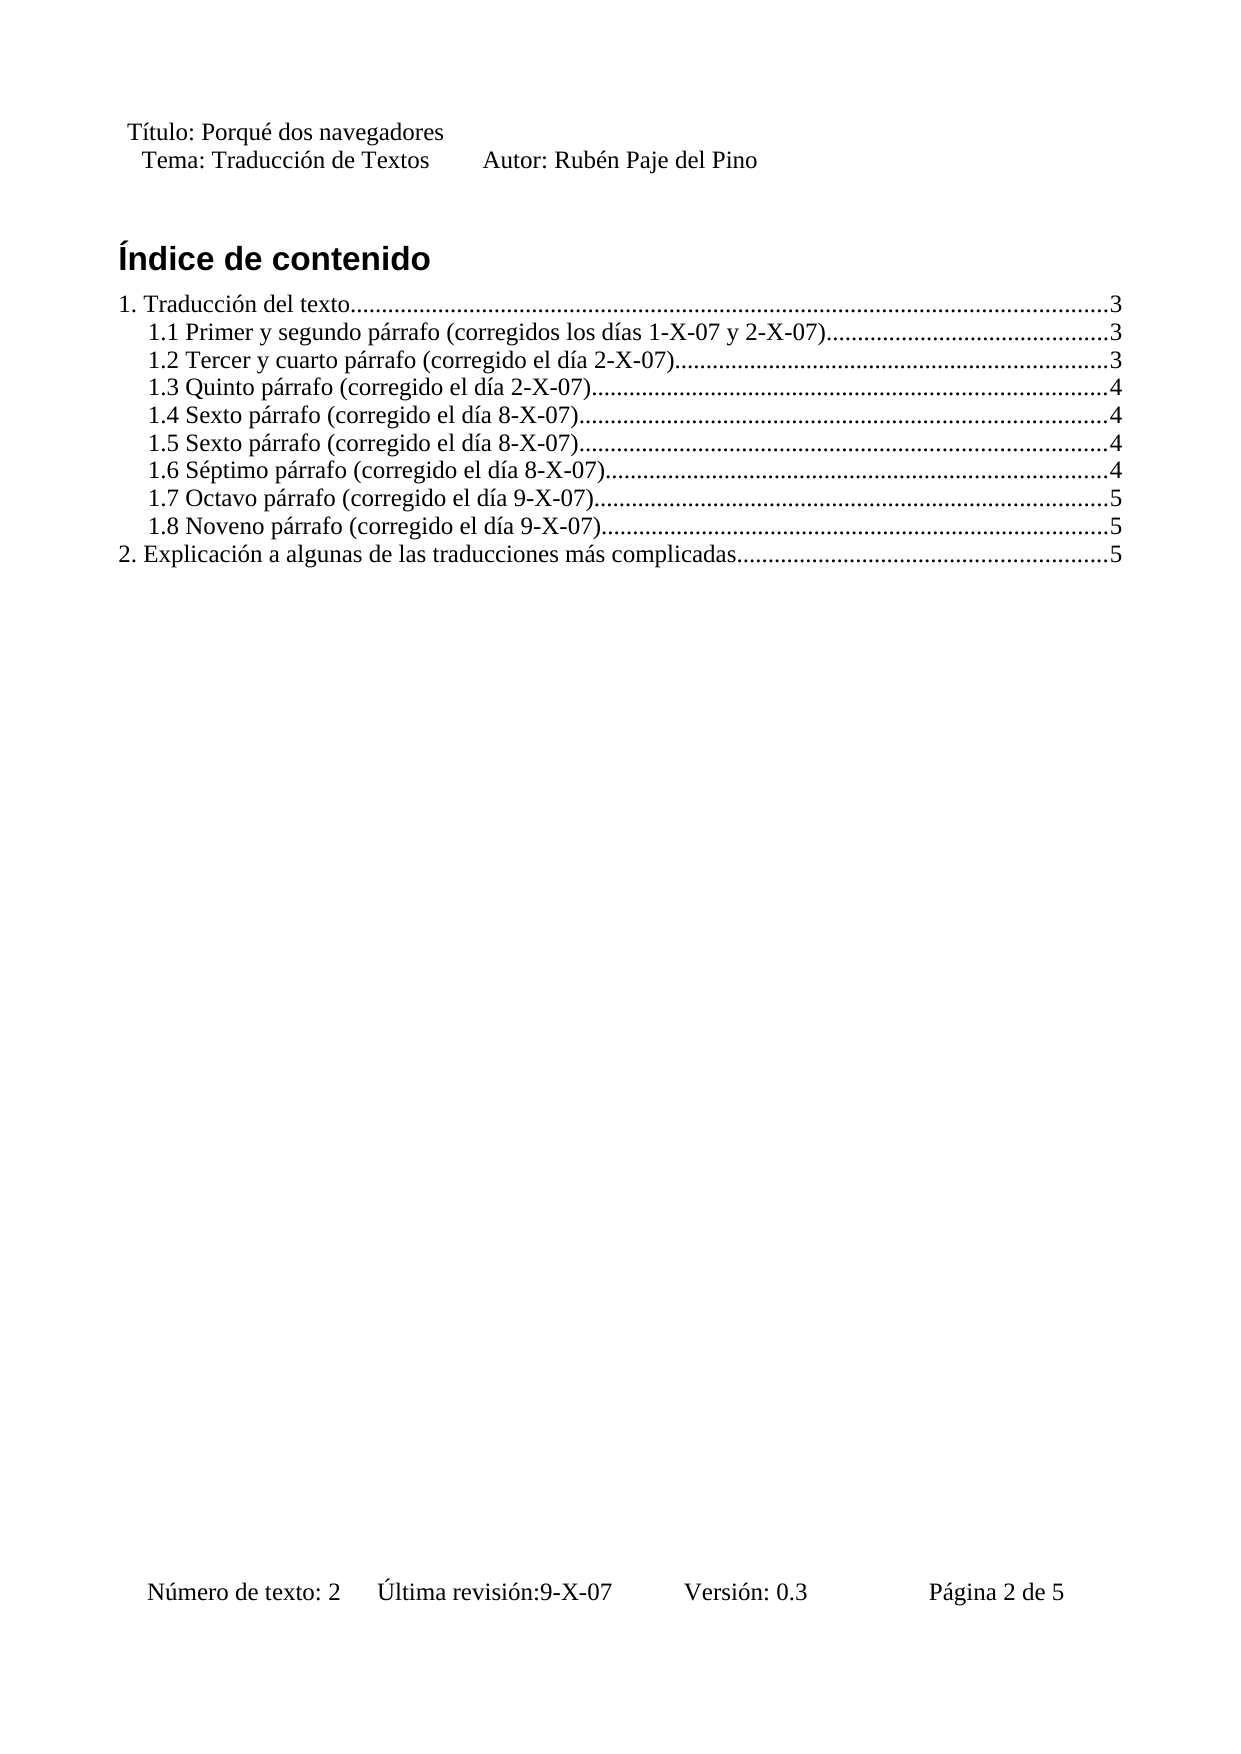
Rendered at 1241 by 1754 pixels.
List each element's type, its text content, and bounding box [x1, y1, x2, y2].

text 1.2 Tercer y cuarto párrafo (corregido el día 2-X-07) 3 [148, 346, 1122, 373]
text 1.3 Quinto párrafo (corregido el día 2-X-07) 4 [148, 373, 1122, 401]
text 1.5 Sexto párrafo (corregido el día 8-X-07) 4 [148, 429, 1122, 457]
text 1.7 Octavo párrafo (corregido el día 9-X-07) 5 [148, 484, 1122, 512]
text 1.4 Sexto párrafo (corregido el día 8-X-07) 4 [148, 401, 1122, 429]
subtitle Índice de contenido [118, 241, 1122, 278]
text 1. Traducción del texto 3 [118, 290, 1122, 318]
text 1.1 Primer y segundo párrafo (corregidos los días 1-X-07 y 2-X-07) 3 [148, 318, 1122, 346]
text 1.8 Noveno párrafo (corregido el día 9-X-07) 5 [148, 512, 1122, 540]
text 1.6 Séptimo párrafo (corregido el día 8-X-07) 4 [148, 457, 1122, 484]
text 2. Explicación a algunas de las traducciones más complicadas 5 [118, 540, 1122, 567]
